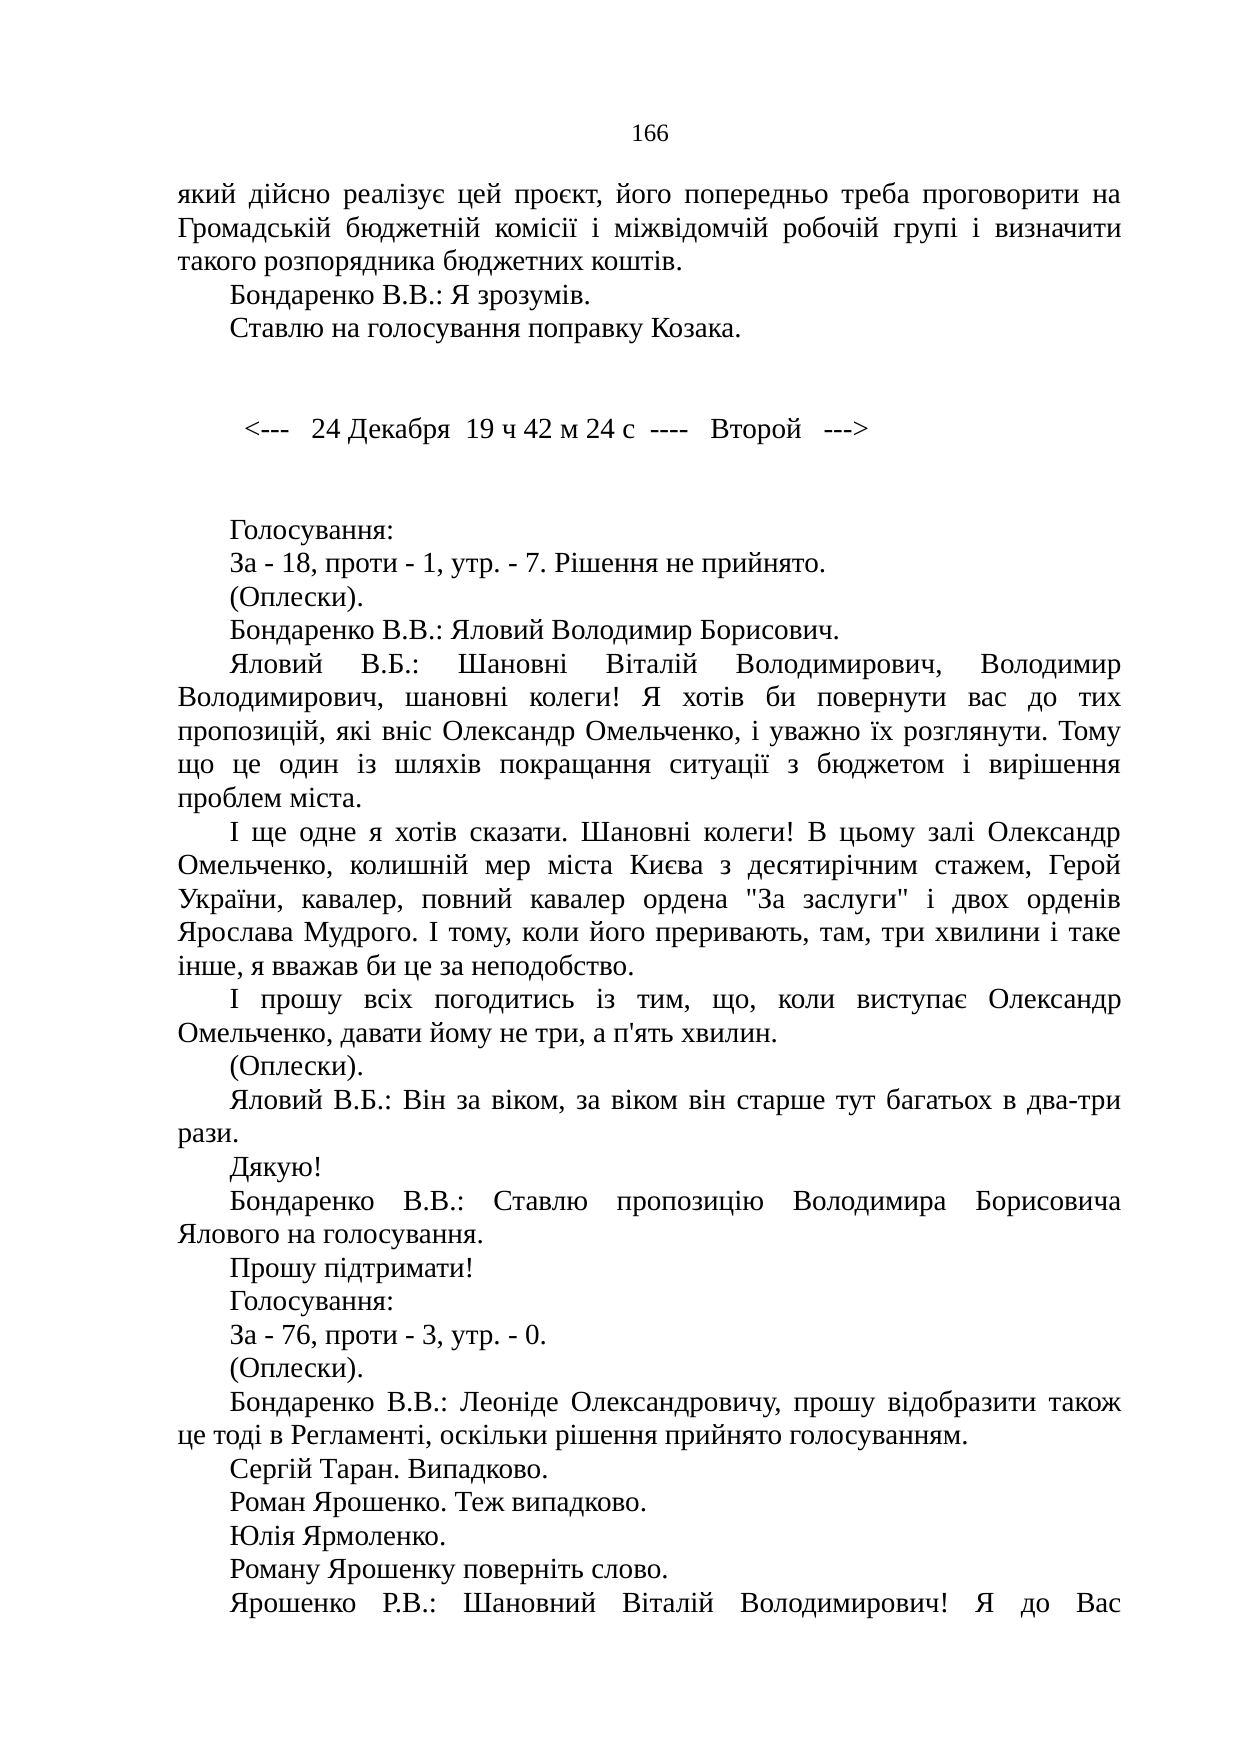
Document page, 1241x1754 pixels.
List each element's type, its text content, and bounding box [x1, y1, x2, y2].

text Бондаренко В.В.: Я зрозумів. [177, 277, 1122, 311]
text Роману Ярошенку поверніть слово. [177, 1552, 1122, 1585]
text (Оплески). [177, 1350, 1122, 1384]
text (Оплески). [177, 579, 1122, 612]
text який дійсно реалізує цей проєкт, його попередньо треба проговорити на Громадській бюджетній комісії і міжвідомчій робочій групі і визначити такого розпорядника бюджетних коштів. [177, 176, 1122, 277]
text Юлія Ярмоленко. [177, 1518, 1122, 1552]
text Роман Ярошенко. Теж випадково. [177, 1484, 1122, 1518]
text (Оплески). [177, 1048, 1122, 1082]
text І ще одне я хотів сказати. Шановні колеги! В цьому залі Олександр Омельченко, колишній мер міста Києва з десятирічним стажем, Герой України, кавалер, повний кавалер ордена "За заслуги" і двох орденів Ярослава Мудрого. І тому, коли його преривають, там, три хвилини і таке інше, я вважав би це за неподобство. [177, 814, 1122, 981]
text <--- 24 Декабря 19 ч 42 м 24 с ---- Второй ---> [177, 411, 1122, 445]
text Голосування: [177, 1283, 1122, 1317]
text Сергій Таран. Випадково. [177, 1451, 1122, 1484]
text За - 76, проти - 3, утр. - 0. [177, 1317, 1122, 1350]
text Яловий В.Б.: Шановні Віталій Володимирович, Володимир Володимирович, шановні колеги! Я хотів би повернути вас до тих пропозицій, які вніс Олександр Омельченко, і уважно їх розглянути. Тому що це один із шляхів покращання ситуації з бюджетом і вирішення проблем міста. [177, 646, 1122, 814]
text Ярошенко Р.В.: Шановний Віталій Володимирович! Я до Вас [177, 1585, 1122, 1619]
text За - 18, проти - 1, утр. - 7. Рішення не прийнято. [177, 545, 1122, 579]
text І прошу всіх погодитись із тим, що, коли виступає Олександр Омельченко, давати йому не три, а п'ять хвилин. [177, 981, 1122, 1048]
text Прошу підтримати! [177, 1250, 1122, 1283]
text Бондаренко В.В.: Яловий Володимир Борисович. [177, 612, 1122, 646]
text Дякую! [177, 1149, 1122, 1183]
text Ставлю на голосування поправку Козака. [177, 311, 1122, 344]
text Яловий В.Б.: Він за віком, за віком він старше тут багатьох в два-три рази. [177, 1082, 1122, 1149]
text Бондаренко В.В.: Леоніде Олександровичу, прошу відобразити також це тоді в Регламенті, оскільки рішення прийнято голосуванням. [177, 1384, 1122, 1451]
text Бондаренко В.В.: Ставлю пропозицію Володимира Борисовича Ялового на голосування. [177, 1183, 1122, 1250]
text Голосування: [177, 512, 1122, 545]
